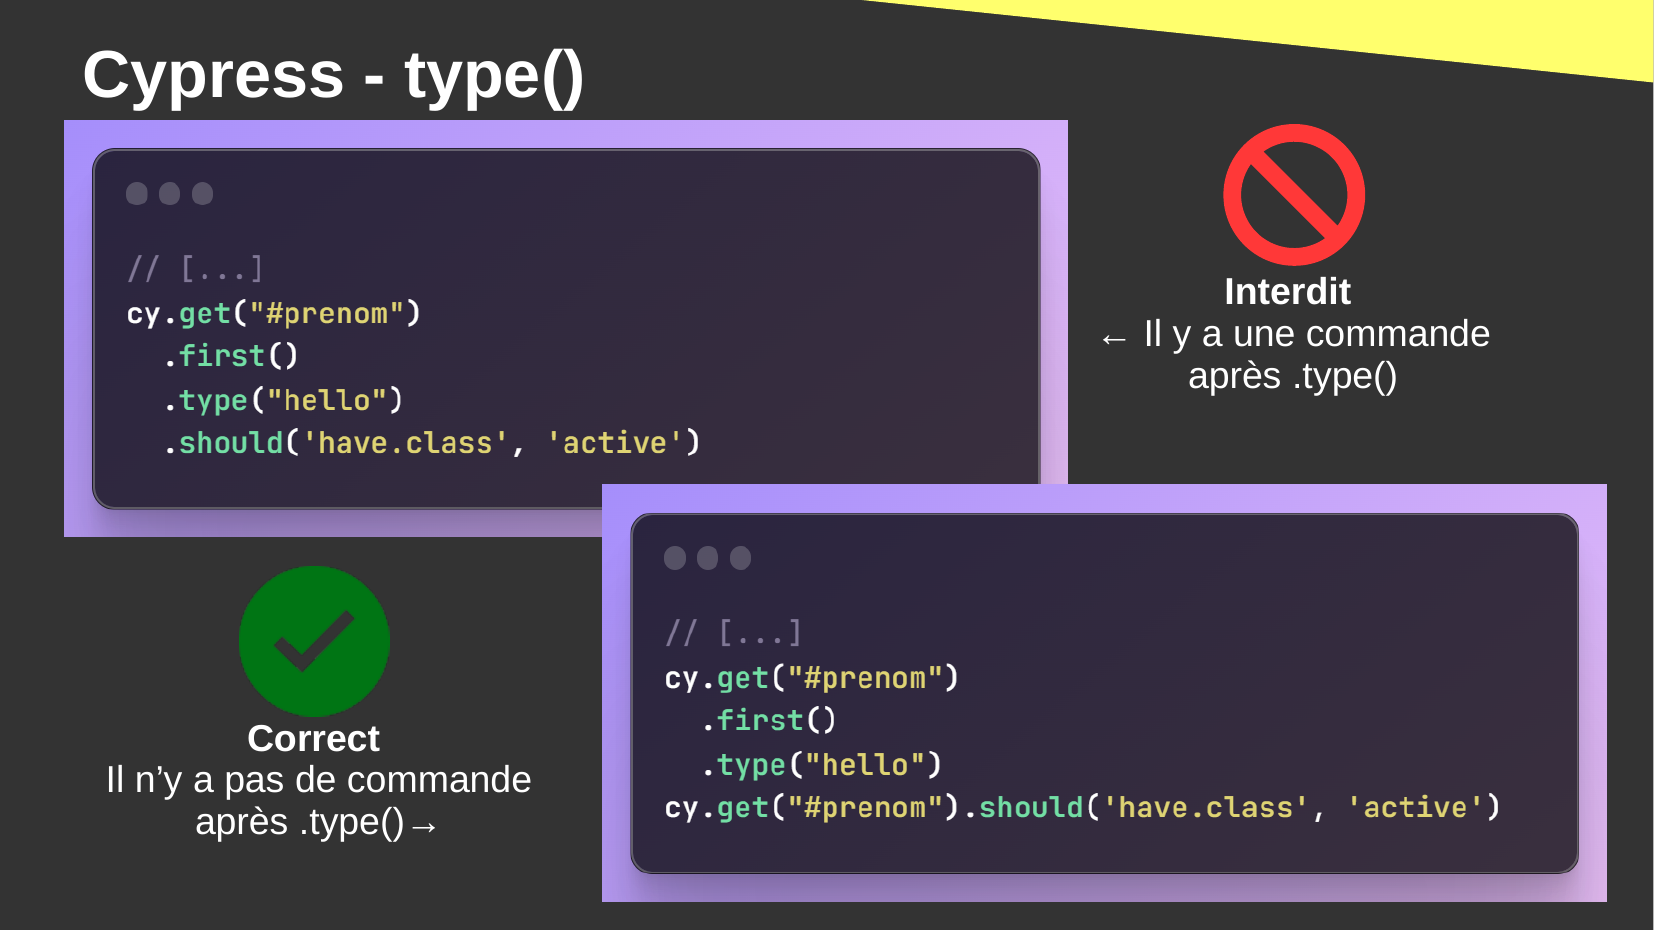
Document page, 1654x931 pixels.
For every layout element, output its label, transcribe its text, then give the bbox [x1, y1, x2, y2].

text_box Correct Il n’y a pas de commande après .type()→ [23, 709, 615, 851]
picture [239, 566, 390, 709]
text_box [861, 0, 1654, 83]
text_box [1223, 124, 1366, 263]
picture [64, 120, 1607, 902]
title Cypress - type() [82, 37, 799, 114]
text_box Interdit ← Il y a une commande après .type() [1039, 263, 1548, 405]
